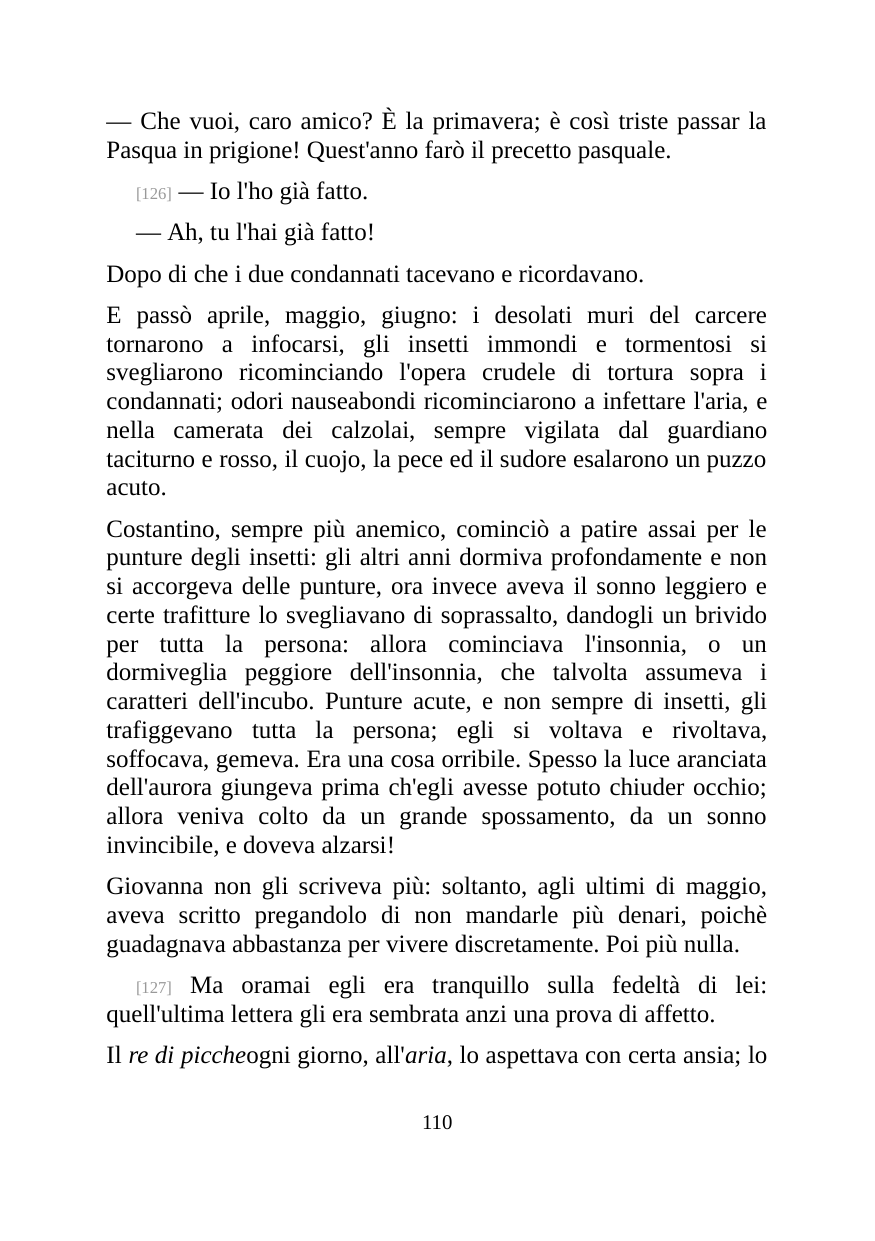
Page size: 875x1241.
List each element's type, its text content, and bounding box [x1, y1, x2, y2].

text Dopo di che i due condannati tacevano e ricordavano. [106, 259, 768, 287]
text Costantino, sempre più anemico, cominciò a patire assai per le punture degli insetti: gli altri anni dormiva profondamente e non si accorgeva delle punture, ora invece aveva il sonno leggiero e certe trafitture lo svegliavano di soprassalto, dandogli un brivido per tutta la persona: allora cominciava l'insonnia, o un dormiveglia peggiore dell'insonnia, che talvolta assumeva i caratteri dell'incubo. Punture acute, e non sempre di insetti, gli trafiggevano tutta la persona; egli si voltava e rivoltava, soffocava, gemeva. Era una cosa orribile. Spesso la luce aranciata dell'aurora giungeva prima ch'egli avesse potuto chiuder occhio; allora veniva colto da un grande spossamento, da un sonno invincibile, e doveva alzarsi! [106, 514, 768, 859]
text [127] Ma oramai egli era tranquillo sulla fedeltà di lei: quell'ultima lettera gli era sembrata anzi una prova di affetto. [106, 970, 768, 1027]
text ― Ah, tu l'hai già fatto! [106, 217, 768, 246]
text ― Che vuoi, caro amico? È la primavera; è così triste passar la Pasqua in prigione! Quest'anno farò il precetto pasquale. [106, 106, 768, 164]
text [126] ― Io l'ho già fatto. [106, 176, 768, 205]
text Il re di piccheogni giorno, all'aria, lo aspettava con certa ansia; lo [106, 1040, 768, 1069]
text Giovanna non gli scriveva più: soltanto, agli ultimi di maggio, aveva scritto pregandolo di non mandarle più denari, poichè guadagnava abbastanza per vivere discretamente. Poi più nulla. [106, 871, 768, 957]
text E passò aprile, maggio, giugno: i desolati muri del carcere tornarono a infocarsi, gli insetti immondi e tormentosi si svegliarono ricominciando l'opera crudele di tortura sopra i condannati; odori nauseabondi ricominciarono a infettare l'aria, e nella camerata dei calzolai, sempre vigilata dal guardiano taciturno e rosso, il cuojo, la pece ed il sudore esalarono un puzzo acuto. [106, 300, 768, 501]
